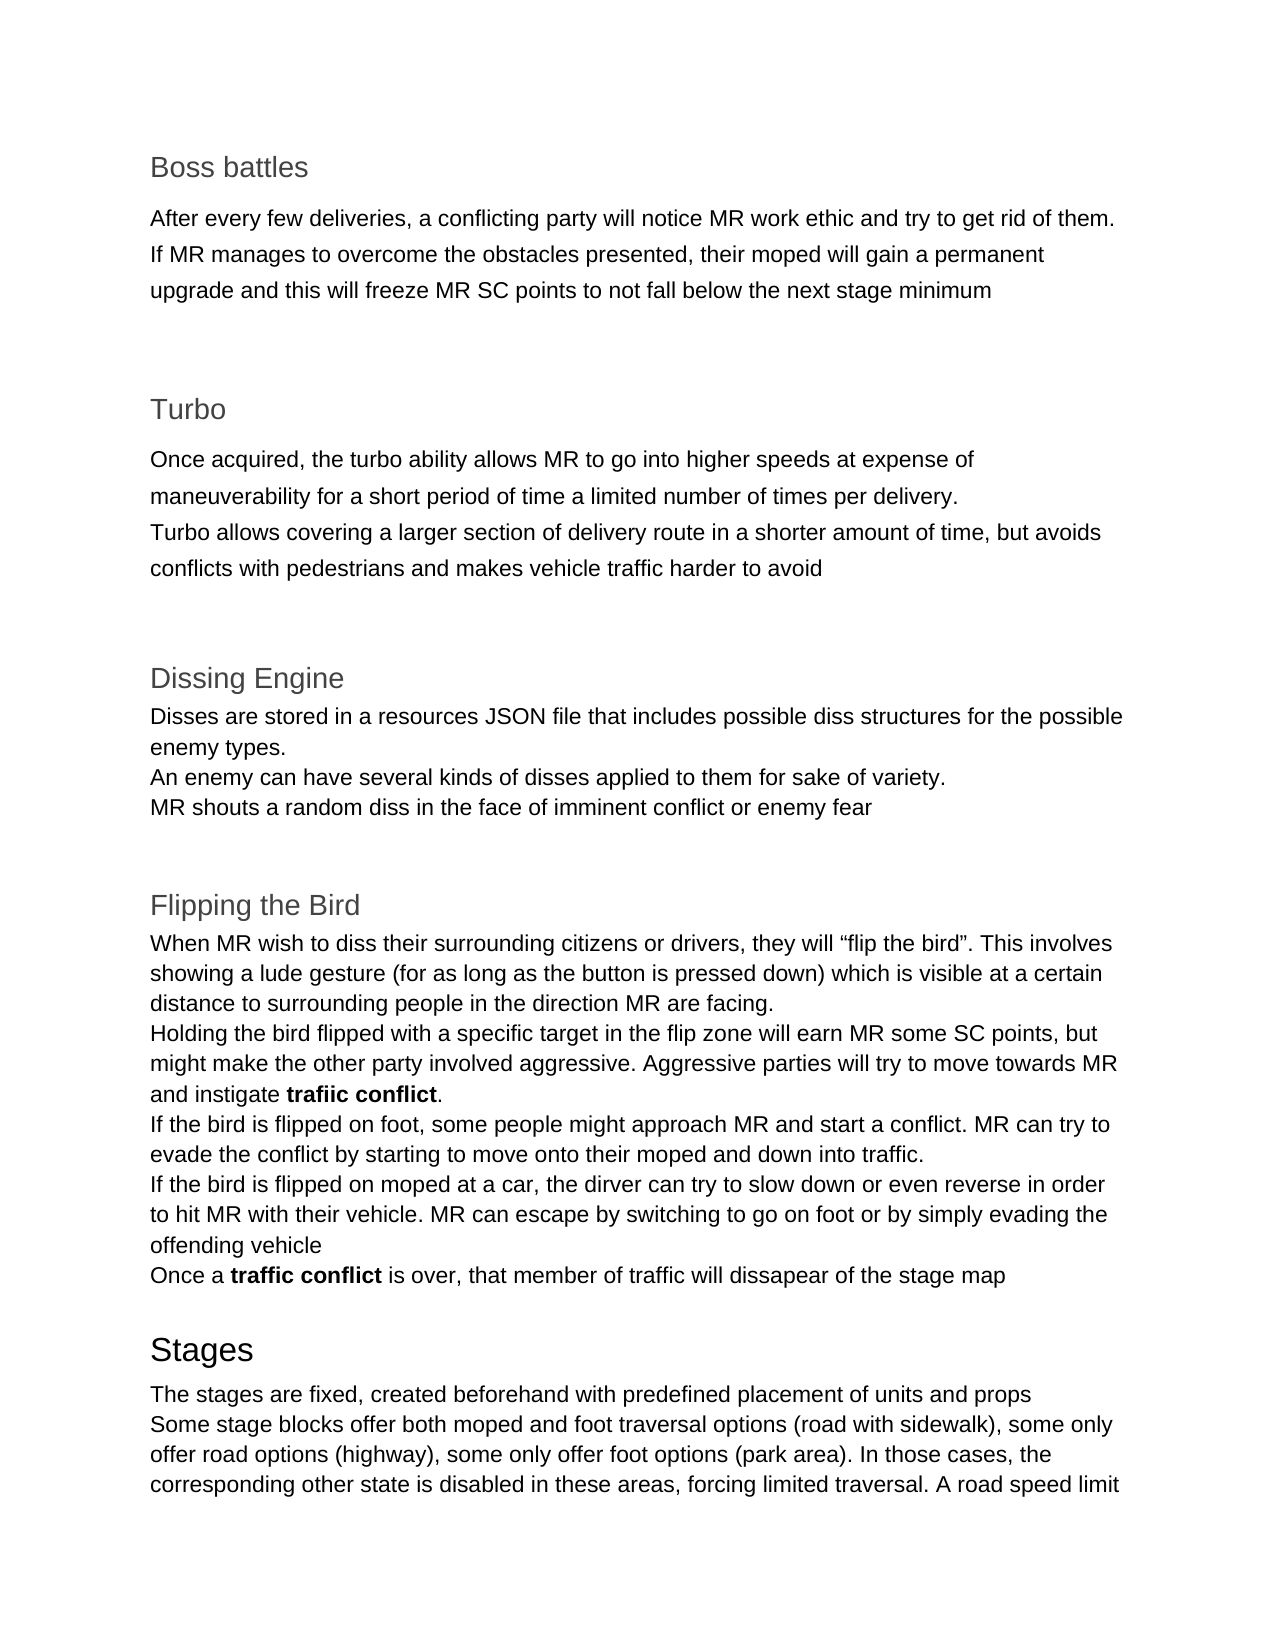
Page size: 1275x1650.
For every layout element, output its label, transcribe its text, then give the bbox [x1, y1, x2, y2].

text MR shouts a random diss in the face of imminent conflict or enemy fear [150, 794, 1125, 820]
text After every few deliveries, a conflicting party will notice MR work ethic and try to get rid of them. [150, 204, 1125, 231]
text Once a traffic conflict is over, that member of traffic will dissapear of the stage map [150, 1262, 1125, 1288]
text Once acquired, the turbo ability allows MR to go into higher speeds at expense of maneuverability for a short period of time a limited number of times per delivery. [150, 446, 1125, 509]
text If the bird is flipped on moped at a car, the dirver can try to slow down or even reverse in order to hit MR with their vehicle. MR can escape by switching to go on foot or by simply evading the offending vehicle [150, 1171, 1125, 1258]
subtitle Turbo [150, 392, 1125, 425]
subtitle Dissing Engine [150, 661, 1125, 695]
text If the bird is flipped on foot, some people might approach MR and start a conflict. MR can try to evade the conflict by starting to move onto their moped and down into traffic. [150, 1111, 1125, 1167]
text Disses are stored in a resources JSON file that includes possible diss structures for the possible enemy types. [150, 703, 1125, 760]
text The stages are fixed, created beforehand with predefined placement of units and props [150, 1381, 1125, 1407]
text When MR wish to diss their surrounding citizens or drivers, they will “flip the bird”. This involves showing a lude gesture (for as long as the button is pressed down) which is visible at a certain distance to surrounding people in the direction MR are facing. [150, 929, 1125, 1016]
text An enemy can have several kinds of disses applied to them for sake of variety. [150, 764, 1125, 790]
text Some stage blocks offer both moped and foot traversal options (road with sidewalk), some only offer road options (highway), some only offer foot options (park area). In those cases, the corresponding other state is disabled in these areas, forcing limited traversal. A road speed limit [150, 1411, 1125, 1497]
subtitle Stages [150, 1329, 1125, 1368]
text Holding the bird flipped with a specific target in the flip zone will earn MR some SC points, but might make the other party involved aggressive. Aggressive parties will try to move towards MR and instigate trafiic conflict. [150, 1020, 1125, 1107]
text Turbo allows covering a larger section of delivery route in a shorter amount of time, but avoids conflicts with pedestrians and makes vehicle traffic harder to avoid [150, 519, 1125, 582]
subtitle Boss battles [150, 150, 1125, 183]
subtitle Flipping the Bird [150, 888, 1125, 921]
text If MR manages to overcome the obstacles presented, their moped will gain a permanent upgrade and this will freeze MR SC points to not fall below the next stage minimum [150, 241, 1125, 304]
